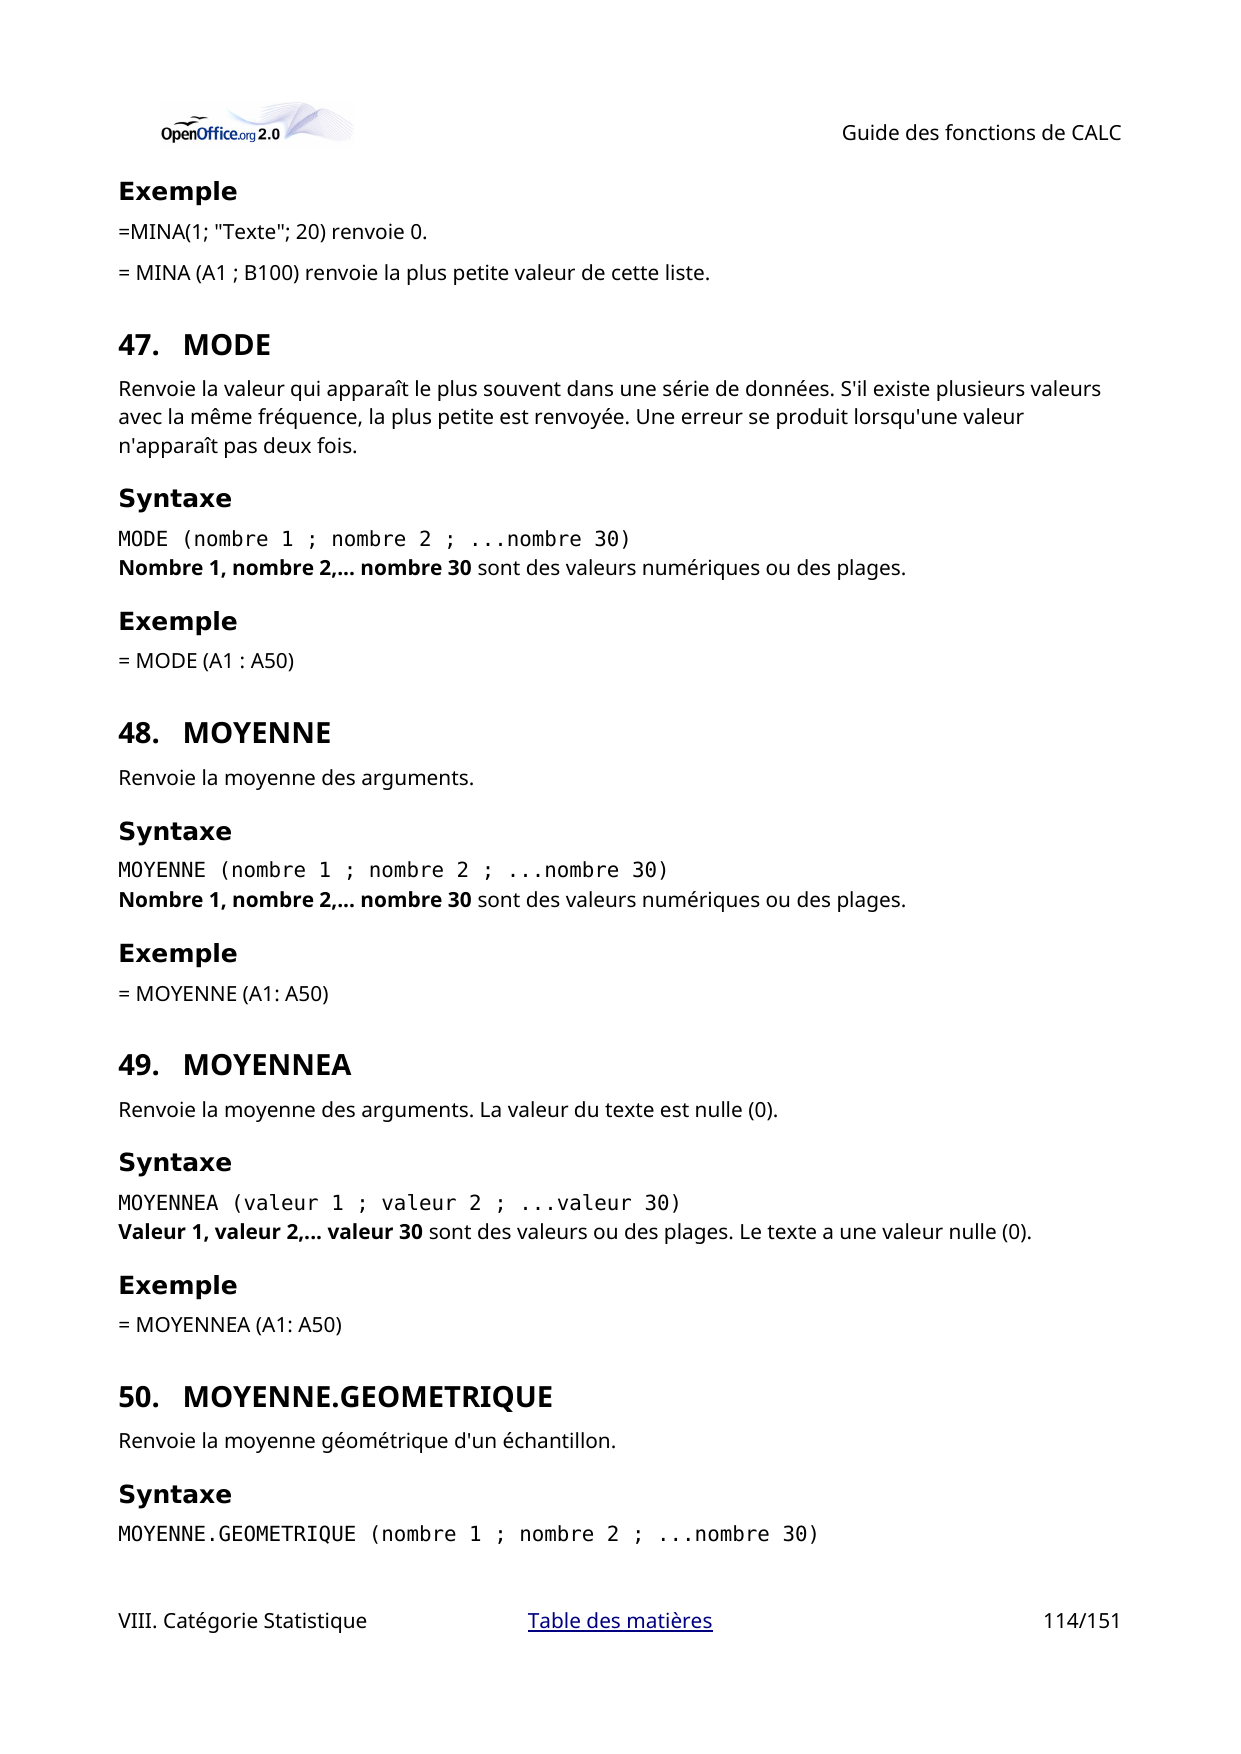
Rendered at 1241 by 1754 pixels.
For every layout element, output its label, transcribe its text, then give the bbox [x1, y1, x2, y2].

text Nombre 1, nombre 2,... nombre 30 sont des valeurs numériques ou des plages. [118, 885, 1122, 913]
text = MODE (A1 : A50) [118, 647, 1122, 675]
text MOYENNE.GEOMETRIQUE (nombre 1 ; nombre 2 ; ...nombre 30) [118, 1522, 1122, 1547]
subtitle MOYENNE [118, 713, 1122, 752]
text = MINA (A1 ; B100) renvoie la plus petite valeur de cette liste. [118, 258, 1122, 286]
subtitle Exemple [118, 177, 1122, 206]
text MOYENNE (nombre 1 ; nombre 2 ; ...nombre 30) [118, 858, 1122, 883]
subtitle Exemple [118, 1271, 1122, 1300]
text =MINA(1; "Texte"; 20) renvoie 0. [118, 217, 1122, 245]
text MOYENNEA (valeur 1 ; valeur 2 ; ...valeur 30) [118, 1191, 1122, 1215]
text Renvoie la moyenne des arguments. [118, 763, 1122, 791]
subtitle MOYENNE.GEOMETRIQUE [118, 1377, 1122, 1416]
subtitle Syntaxe [118, 485, 1122, 514]
text = MOYENNE (A1: A50) [118, 979, 1122, 1007]
text Valeur 1, valeur 2,... valeur 30 sont des valeurs ou des plages. Le texte a une valeur nulle (0). [118, 1217, 1122, 1245]
subtitle Syntaxe [118, 1481, 1122, 1510]
text Nombre 1, nombre 2,... nombre 30 sont des valeurs numériques ou des plages. [118, 553, 1122, 581]
subtitle MODE [118, 324, 1122, 363]
text Renvoie la valeur qui apparaît le plus souvent dans une série de données. S'il existe plusieurs valeurs avec la même fréquence, la plus petite est renvoyée. Une erreur se produit lorsqu'une valeur n'apparaît pas deux fois. [118, 374, 1122, 459]
text Renvoie la moyenne géométrique d'un échantillon. [118, 1427, 1122, 1455]
subtitle Exemple [118, 939, 1122, 968]
text MODE (nombre 1 ; nombre 2 ; ...nombre 30) [118, 527, 1122, 551]
subtitle Syntaxe [118, 817, 1122, 846]
subtitle Syntaxe [118, 1149, 1122, 1178]
text = MOYENNEA (A1: A50) [118, 1311, 1122, 1339]
text Renvoie la moyenne des arguments. La valeur du texte est nulle (0). [118, 1095, 1122, 1123]
subtitle Exemple [118, 607, 1122, 636]
subtitle MOYENNEA [118, 1044, 1122, 1084]
